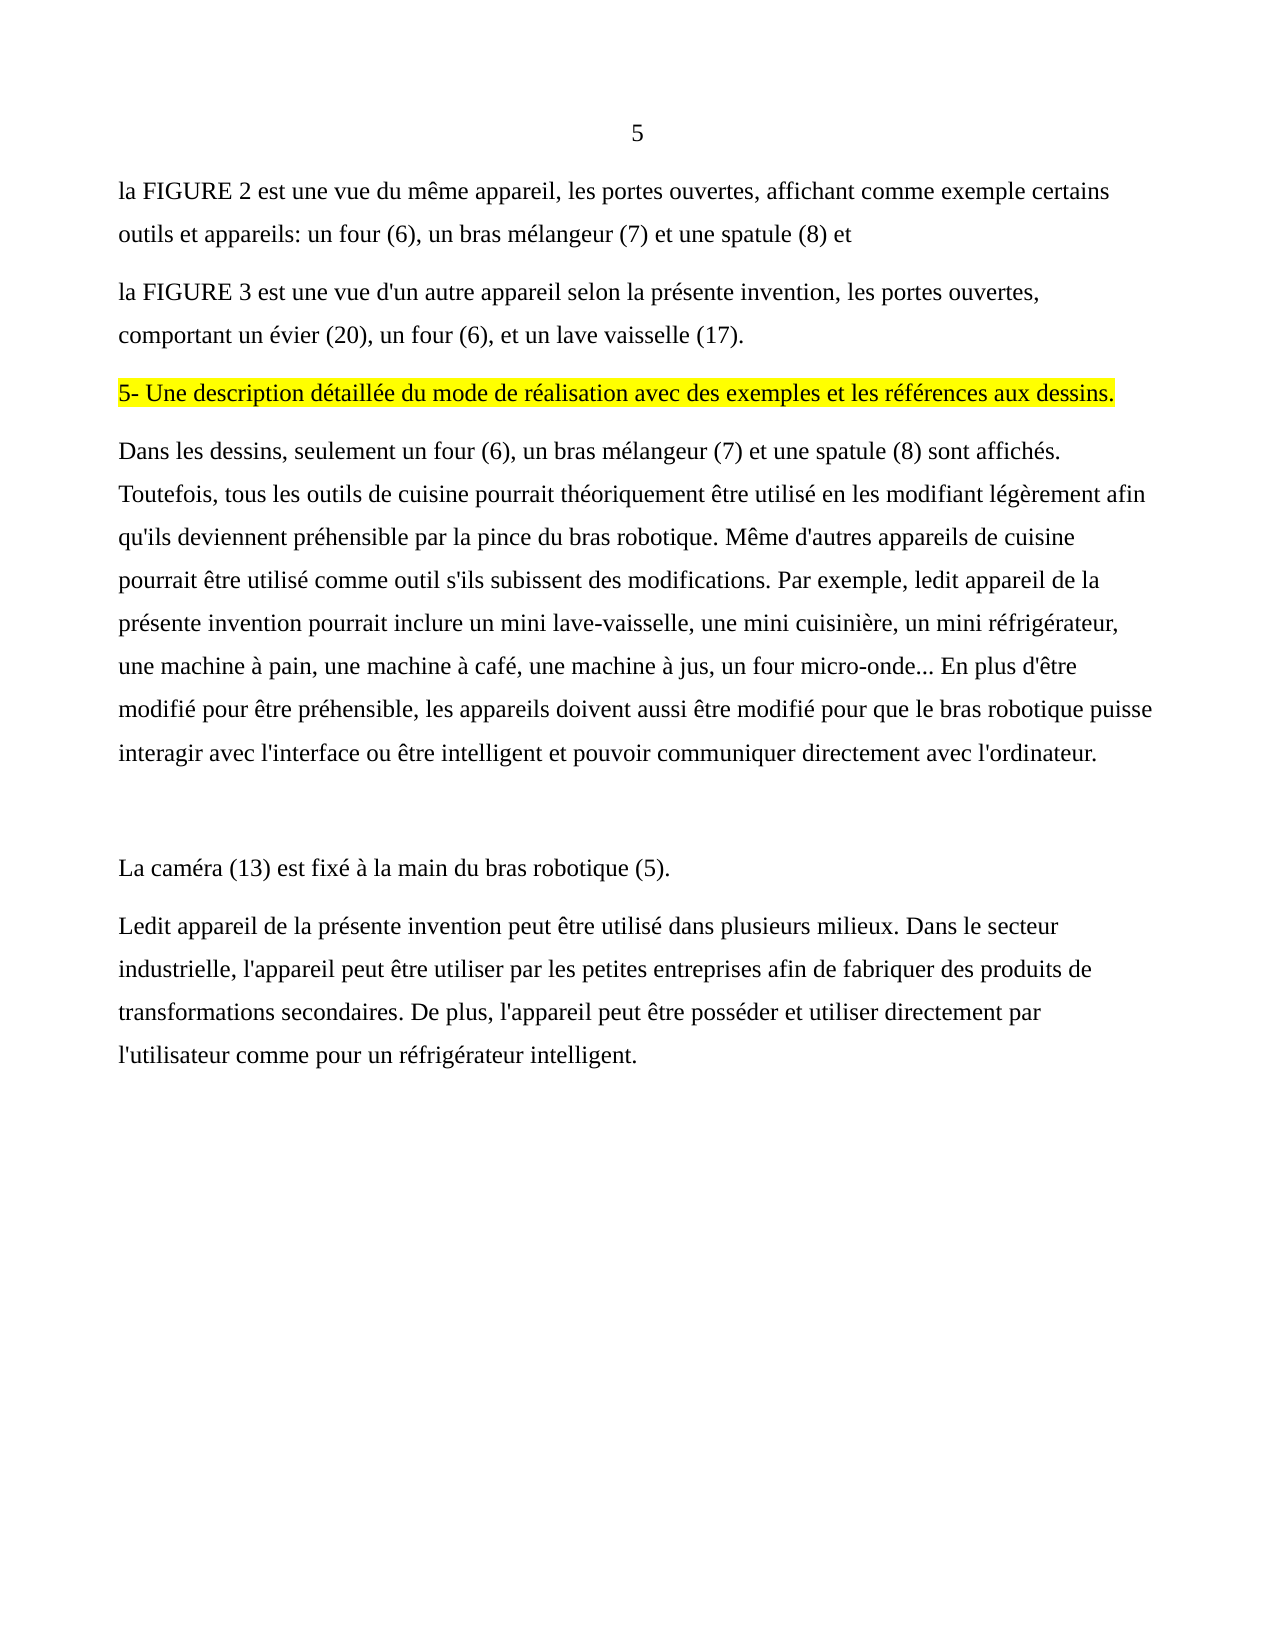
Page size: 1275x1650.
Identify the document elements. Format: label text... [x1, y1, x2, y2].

text Dans les dessins, seulement un four (6), un bras mélangeur (7) et une spatule (8) sont affichés. Toutefois, tous les outils de cuisine pourrait théoriquement être utilisé en les modifiant légèrement afin qu'ils deviennent préhensible par la pince du bras robotique. Même d'autres appareils de cuisine pourrait être utilisé comme outil s'ils subissent des modifications. Par exemple, ledit appareil de la présente invention pourrait inclure un mini lave-vaisselle, une mini cuisinière, un mini réfrigérateur, une machine à pain, une machine à café, une machine à jus, un four micro-onde... En plus d'être modifié pour être préhensible, les appareils doivent aussi être modifié pour que le bras robotique puisse interagir avec l'interface ou être intelligent et pouvoir communiquer directement avec l'ordinateur. [118, 436, 1157, 766]
text la FIGURE 3 est une vue d'un autre appareil selon la présente invention, les portes ouvertes, comportant un évier (20), un four (6), et un lave vaisselle (17). [118, 277, 1157, 349]
text Ledit appareil de la présente invention peut être utilisé dans plusieurs milieux. Dans le secteur industrielle, l'appareil peut être utiliser par les petites entreprises afin de fabriquer des produits de transformations secondaires. De plus, l'appareil peut être posséder et utiliser directement par l'utilisateur comme pour un réfrigérateur intelligent. [118, 911, 1157, 1069]
text la FIGURE 2 est une vue du même appareil, les portes ouvertes, affichant comme exemple certains outils et appareils: un four (6), un bras mélangeur (7) et une spatule (8) et [118, 176, 1157, 248]
text 5- Une description détaillée du mode de réalisation avec des exemples et les références aux dessins. [118, 378, 1157, 407]
text La caméra (13) est fixé à la main du bras robotique (5). [118, 853, 1157, 882]
